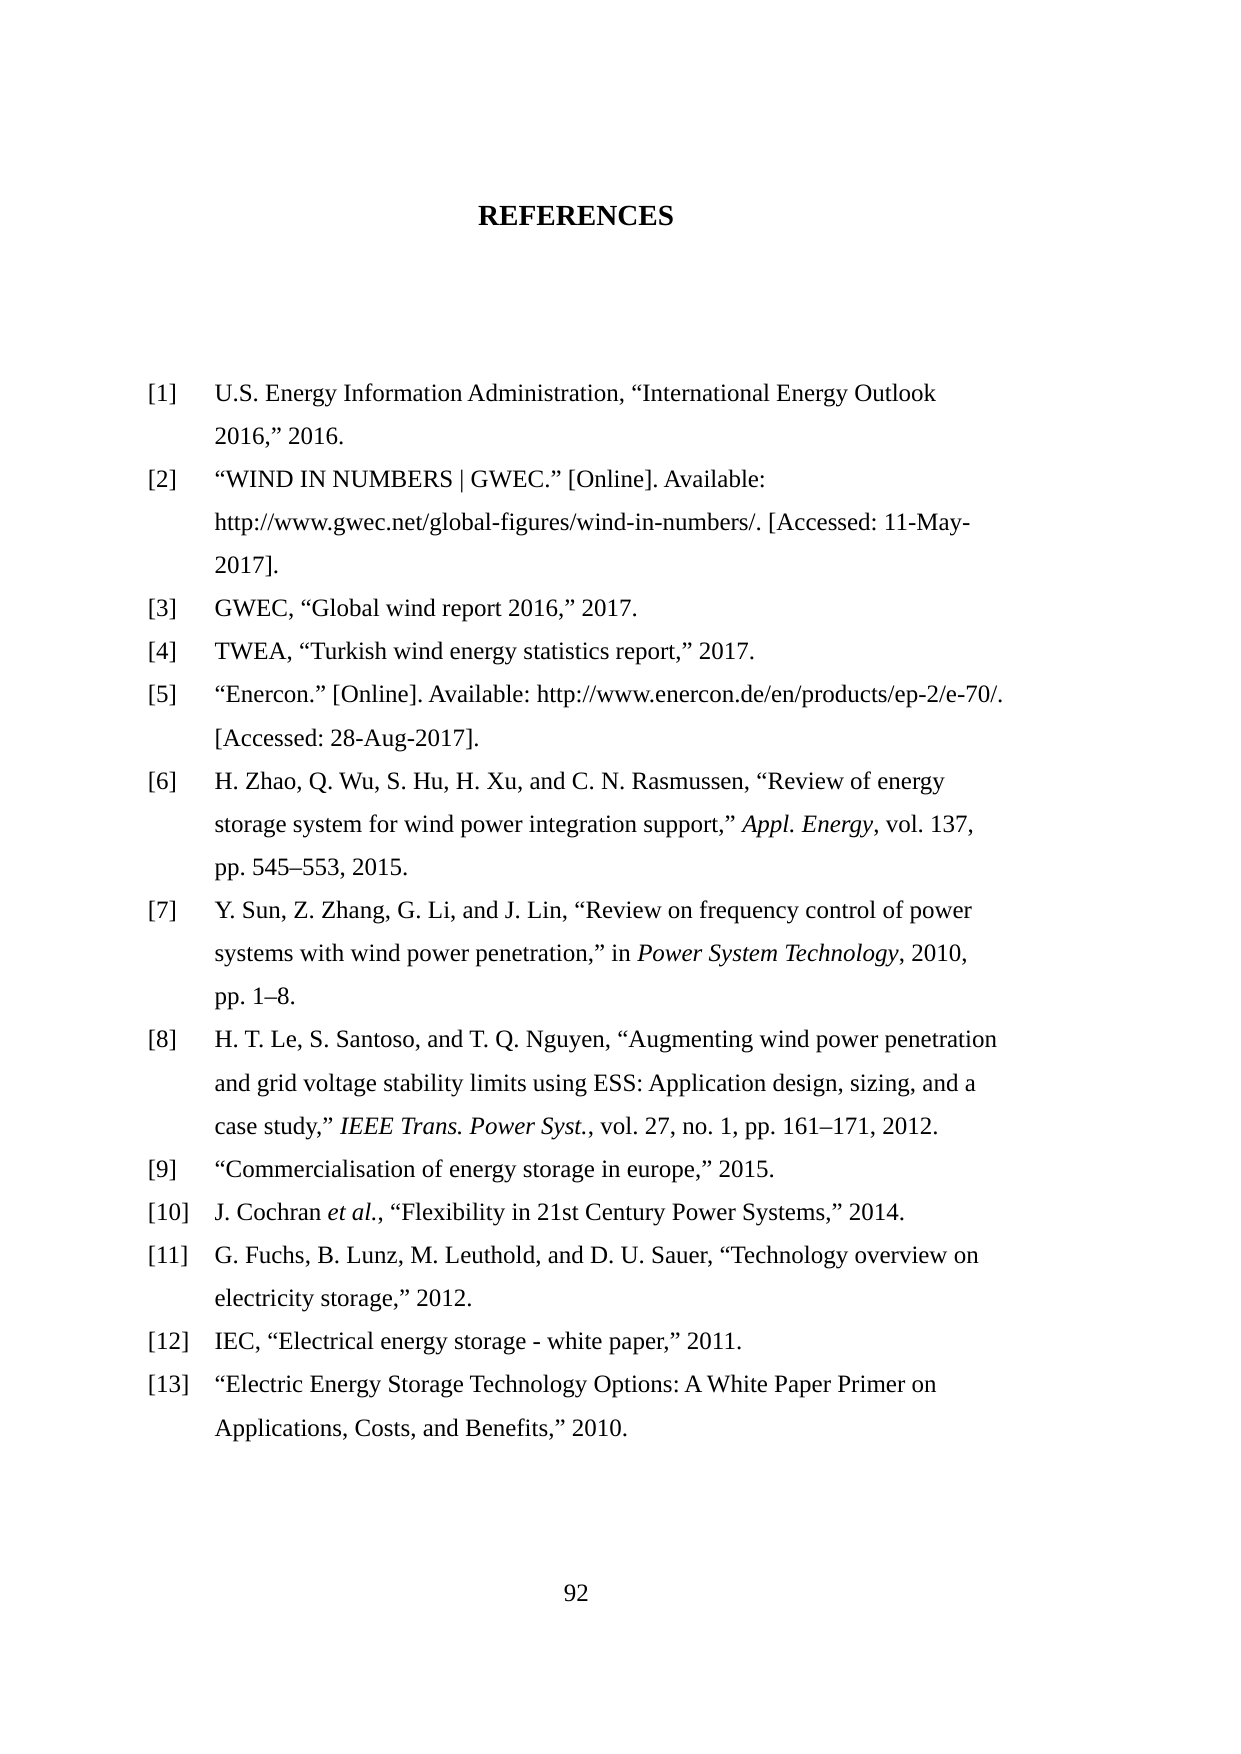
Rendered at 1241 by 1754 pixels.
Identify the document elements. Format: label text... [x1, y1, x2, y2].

text [13] “Electric Energy Storage Technology Options: A White Paper Primer on Applications, Costs, and Benefits,” 2010. [148, 1369, 1004, 1441]
text [9] “Commercialisation of energy storage in europe,” 2015. [148, 1154, 1004, 1183]
text [6] H. Zhao, Q. Wu, S. Hu, H. Xu, and C. N. Rasmussen, “Review of energy storage system for wind power integration support,” Appl. Energy, vol. 137, pp. 545–553, 2015. [148, 766, 1004, 881]
text [2] “WIND IN NUMBERS | GWEC.” [Online]. Available: http://www.gwec.net/global-figures/wind-in-numbers/. [Accessed: 11-May-2017]. [148, 464, 1004, 579]
text REFERENCES [148, 198, 1004, 231]
text [12] IEC, “Electrical energy storage - white paper,” 2011. [148, 1326, 1004, 1355]
text [11] G. Fuchs, B. Lunz, M. Leuthold, and D. U. Sauer, “Technology overview on electricity storage,” 2012. [148, 1240, 1004, 1312]
text [4] TWEA, “Turkish wind energy statistics report,” 2017. [148, 636, 1004, 665]
text [5] “Enercon.” [Online]. Available: http://www.enercon.de/en/products/ep-2/e-70/. [Accessed: 28-Aug-2017]. [148, 679, 1004, 751]
text [8] H. T. Le, S. Santoso, and T. Q. Nguyen, “Augmenting wind power penetration and grid voltage stability limits using ESS: Application design, sizing, and a case study,” IEEE Trans. Power Syst., vol. 27, no. 1, pp. 161–171, 2012. [148, 1024, 1004, 1139]
text [10] J. Cochran et al., “Flexibility in 21st Century Power Systems,” 2014. [148, 1197, 1004, 1226]
text [3] GWEC, “Global wind report 2016,” 2017. [148, 593, 1004, 622]
text [1] U.S. Energy Information Administration, “International Energy Outlook 2016,” 2016. [148, 378, 1004, 449]
text [7] Y. Sun, Z. Zhang, G. Li, and J. Lin, “Review on frequency control of power systems with wind power penetration,” in Power System Technology, 2010, pp. 1–8. [148, 895, 1004, 1010]
